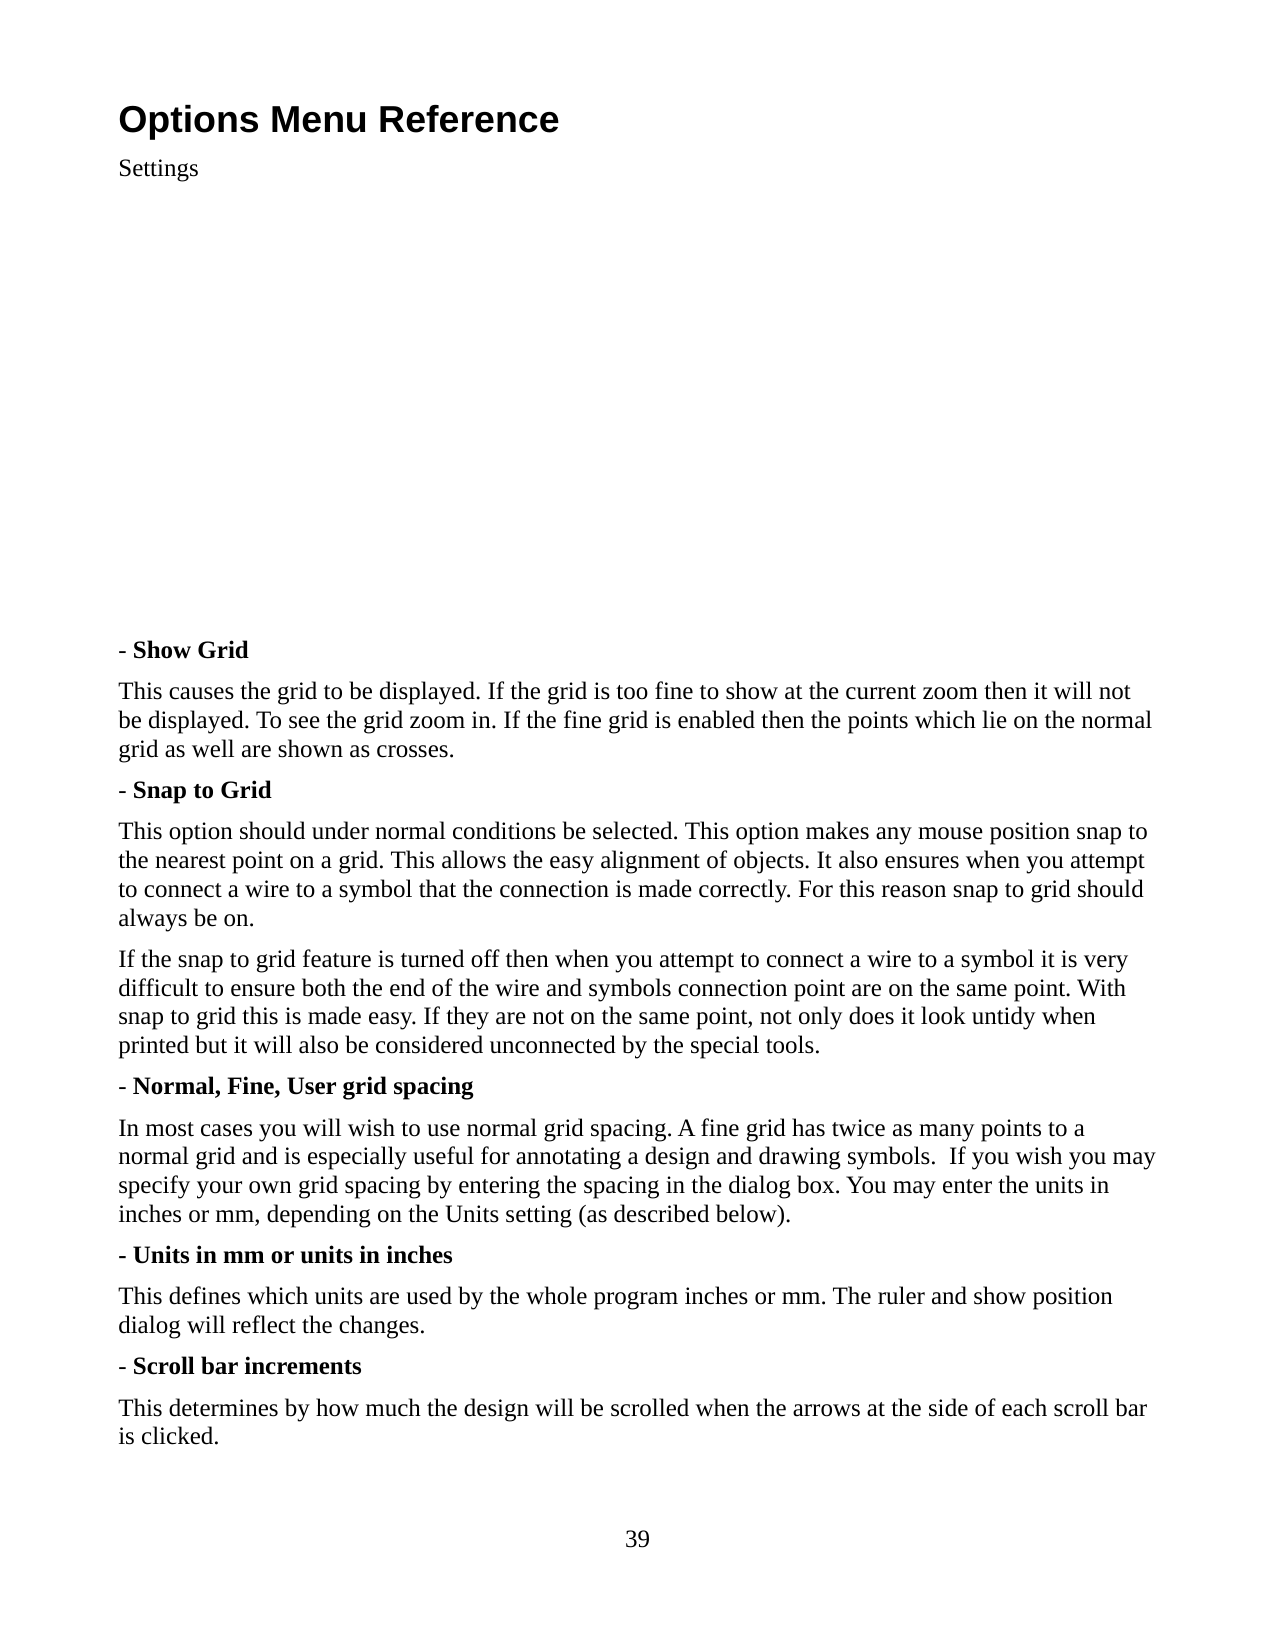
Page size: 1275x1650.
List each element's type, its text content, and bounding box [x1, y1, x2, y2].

text This option should under normal conditions be selected. This option makes any mouse position snap to the nearest point on a grid. This allows the easy alignment of objects. It also ensures when you attempt to connect a wire to a symbol that the connection is made correctly. For this reason snap to grid should always be on. [118, 816, 1157, 931]
text This determines by how much the design will be scrolled when the arrows at the side of each scroll bar is clicked. [118, 1393, 1157, 1450]
text Settings [118, 153, 1157, 182]
text - Scroll bar increments [118, 1351, 1157, 1380]
text Options Menu Reference [118, 97, 1157, 141]
text This causes the grid to be displayed. If the grid is too fine to show at the current zoom then it will not be displayed. To see the grid zoom in. If the fine grid is enabled then the points which lie on the normal grid as well are shown as crosses. [118, 676, 1157, 763]
text This defines which units are used by the whole program inches or mm. The ruler and show position dialog will reflect the changes. [118, 1281, 1157, 1339]
text - Snap to Grid [118, 775, 1157, 804]
text In most cases you will wish to use normal grid spacing. A fine grid has twice as many points to a normal grid and is especially useful for annotating a design and drawing symbols. If you wish you may specify your own grid spacing by entering the spacing in the dialog box. You may enter the units in inches or mm, depending on the Units setting (as described below). [118, 1113, 1157, 1228]
text - Units in mm or units in inches [118, 1240, 1157, 1269]
text - Show Grid [118, 194, 1157, 664]
text - Normal, Fine, User grid spacing [118, 1071, 1157, 1100]
text If the snap to grid feature is turned off then when you attempt to connect a wire to a symbol it is very difficult to ensure both the end of the wire and symbols connection point are on the same point. With snap to grid this is made easy. If they are not on the same point, not only does it look untidy when printed but it will also be considered unconnected by the special tools. [118, 944, 1157, 1059]
